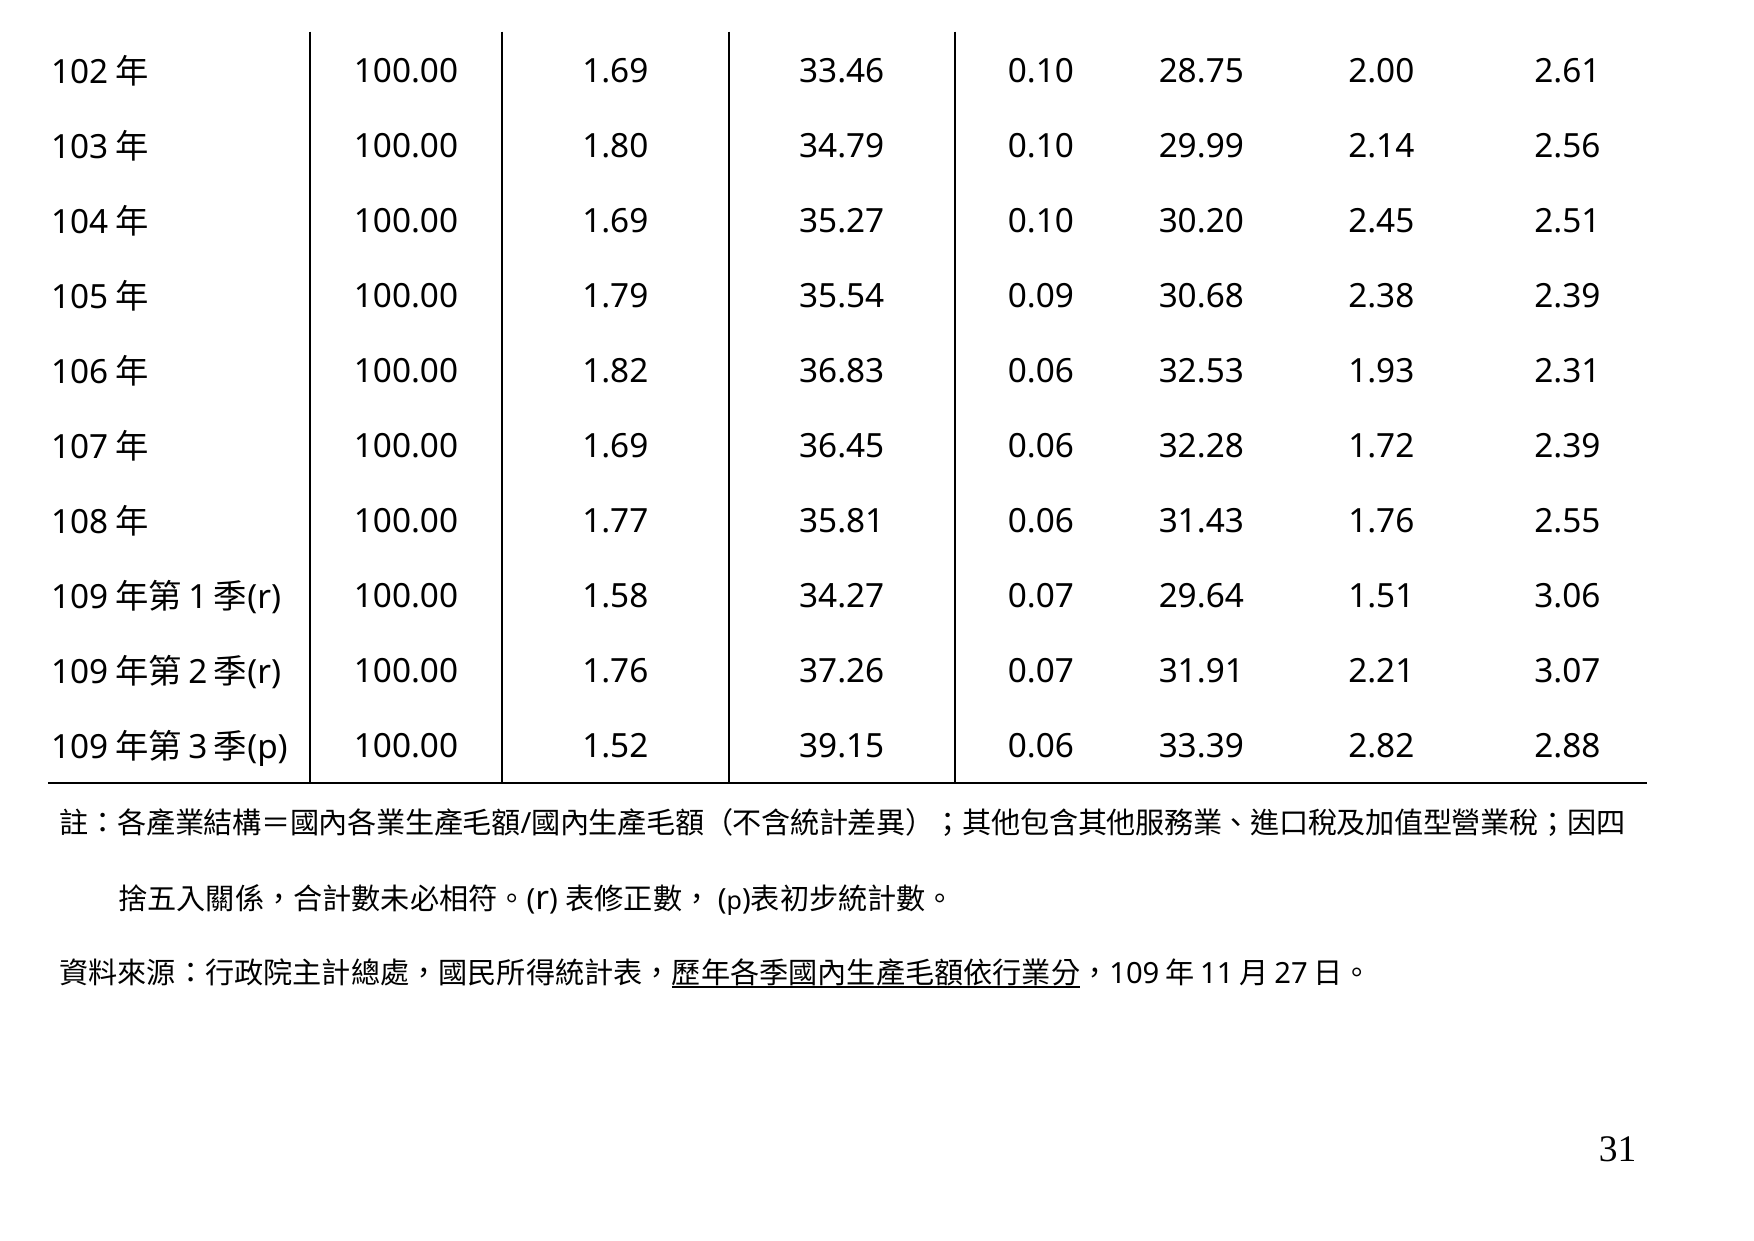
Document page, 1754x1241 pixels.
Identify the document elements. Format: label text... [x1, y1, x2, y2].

table_cell 0.07 [956, 557, 1127, 632]
table_cell 36.83 [730, 332, 954, 407]
table_cell 2.21 [1275, 632, 1487, 707]
table_cell 1.93 [1275, 332, 1487, 407]
table_cell 30.68 [1127, 257, 1275, 332]
table_cell 100.00 [311, 257, 501, 332]
table_cell 39.15 [730, 707, 954, 782]
table_cell 35.54 [730, 257, 954, 332]
table_cell 35.27 [730, 182, 954, 257]
table_cell 107年 [48, 407, 309, 482]
table_cell 1.79 [503, 257, 728, 332]
table_cell 2.82 [1275, 707, 1487, 782]
table_cell 2.14 [1275, 107, 1487, 182]
table_cell 1.72 [1275, 407, 1487, 482]
table_cell 0.10 [956, 107, 1127, 182]
table_cell 1.69 [503, 182, 728, 257]
table_cell 100.00 [311, 557, 501, 632]
table_cell 1.69 [503, 32, 728, 107]
table_cell 36.45 [730, 407, 954, 482]
table_cell 34.27 [730, 557, 954, 632]
table_cell 0.10 [956, 182, 1127, 257]
table_cell 100.00 [311, 107, 501, 182]
table_cell 32.28 [1127, 407, 1275, 482]
table_cell 1.76 [503, 632, 728, 707]
table_cell 100.00 [311, 32, 501, 107]
table_cell 1.76 [1275, 482, 1487, 557]
table_cell 1.77 [503, 482, 728, 557]
table_cell 0.09 [956, 257, 1127, 332]
table_cell 0.06 [956, 407, 1127, 482]
table_cell 2.88 [1487, 707, 1647, 782]
table_cell 2.51 [1487, 182, 1647, 257]
table_cell 3.07 [1487, 632, 1647, 707]
table_cell 100.00 [311, 182, 501, 257]
table_cell 100.00 [311, 632, 501, 707]
table_cell 104年 [48, 182, 309, 257]
table_cell 109年第2季(r) [48, 632, 309, 707]
table_cell 37.26 [730, 632, 954, 707]
table_cell 33.39 [1127, 707, 1275, 782]
table_cell 0.06 [956, 482, 1127, 557]
table_cell 100.00 [311, 707, 501, 782]
table_cell 106年 [48, 332, 309, 407]
table_cell 35.81 [730, 482, 954, 557]
table_cell 1.69 [503, 407, 728, 482]
table_cell 100.00 [311, 482, 501, 557]
table_cell 108年 [48, 482, 309, 557]
table_cell 2.45 [1275, 182, 1487, 257]
table_cell 103年 [48, 107, 309, 182]
table_cell 2.61 [1487, 32, 1647, 107]
table_cell 1.51 [1275, 557, 1487, 632]
table_cell 105年 [48, 257, 309, 332]
table_cell 28.75 [1127, 32, 1275, 107]
table_cell 109年第3季(p) [48, 707, 309, 782]
table_cell 2.38 [1275, 257, 1487, 332]
table_cell 109年第1季(r) [48, 557, 309, 632]
table_cell 0.06 [956, 707, 1127, 782]
table_cell 30.20 [1127, 182, 1275, 257]
table_cell 1.82 [503, 332, 728, 407]
table_cell 31.43 [1127, 482, 1275, 557]
text 註：各產業結構＝國內各業生產毛額/國內生產毛額（不含統計差異）；其他包含其他服務業、進口稅及加值型營業稅；因四捨五入關係，合計數未必相符。(r) 表修正數， (p)表初步統計數。 [59, 784, 1636, 934]
table_cell 31.91 [1127, 632, 1275, 707]
table_cell 2.00 [1275, 32, 1487, 107]
table_cell 2.39 [1487, 257, 1647, 332]
table_cell 100.00 [311, 332, 501, 407]
table_cell 29.64 [1127, 557, 1275, 632]
table_cell 1.58 [503, 557, 728, 632]
text 資料來源：行政院主計總處，國民所得統計表，歷年各季國內生產毛額依行業分，109年11月27日。 [59, 934, 1636, 1009]
table_cell 3.06 [1487, 557, 1647, 632]
table_cell 0.07 [956, 632, 1127, 707]
table_cell 2.56 [1487, 107, 1647, 182]
table_cell 29.99 [1127, 107, 1275, 182]
table_cell 33.46 [730, 32, 954, 107]
table_cell 1.80 [503, 107, 728, 182]
table_cell 102年 [48, 32, 309, 107]
table_cell 2.39 [1487, 407, 1647, 482]
table_cell 100.00 [311, 407, 501, 482]
table_cell 1.52 [503, 707, 728, 782]
table_cell 0.10 [956, 32, 1127, 107]
table_cell 32.53 [1127, 332, 1275, 407]
table_cell 2.55 [1487, 482, 1647, 557]
table_cell 2.31 [1487, 332, 1647, 407]
table_cell 34.79 [730, 107, 954, 182]
table_cell 0.06 [956, 332, 1127, 407]
